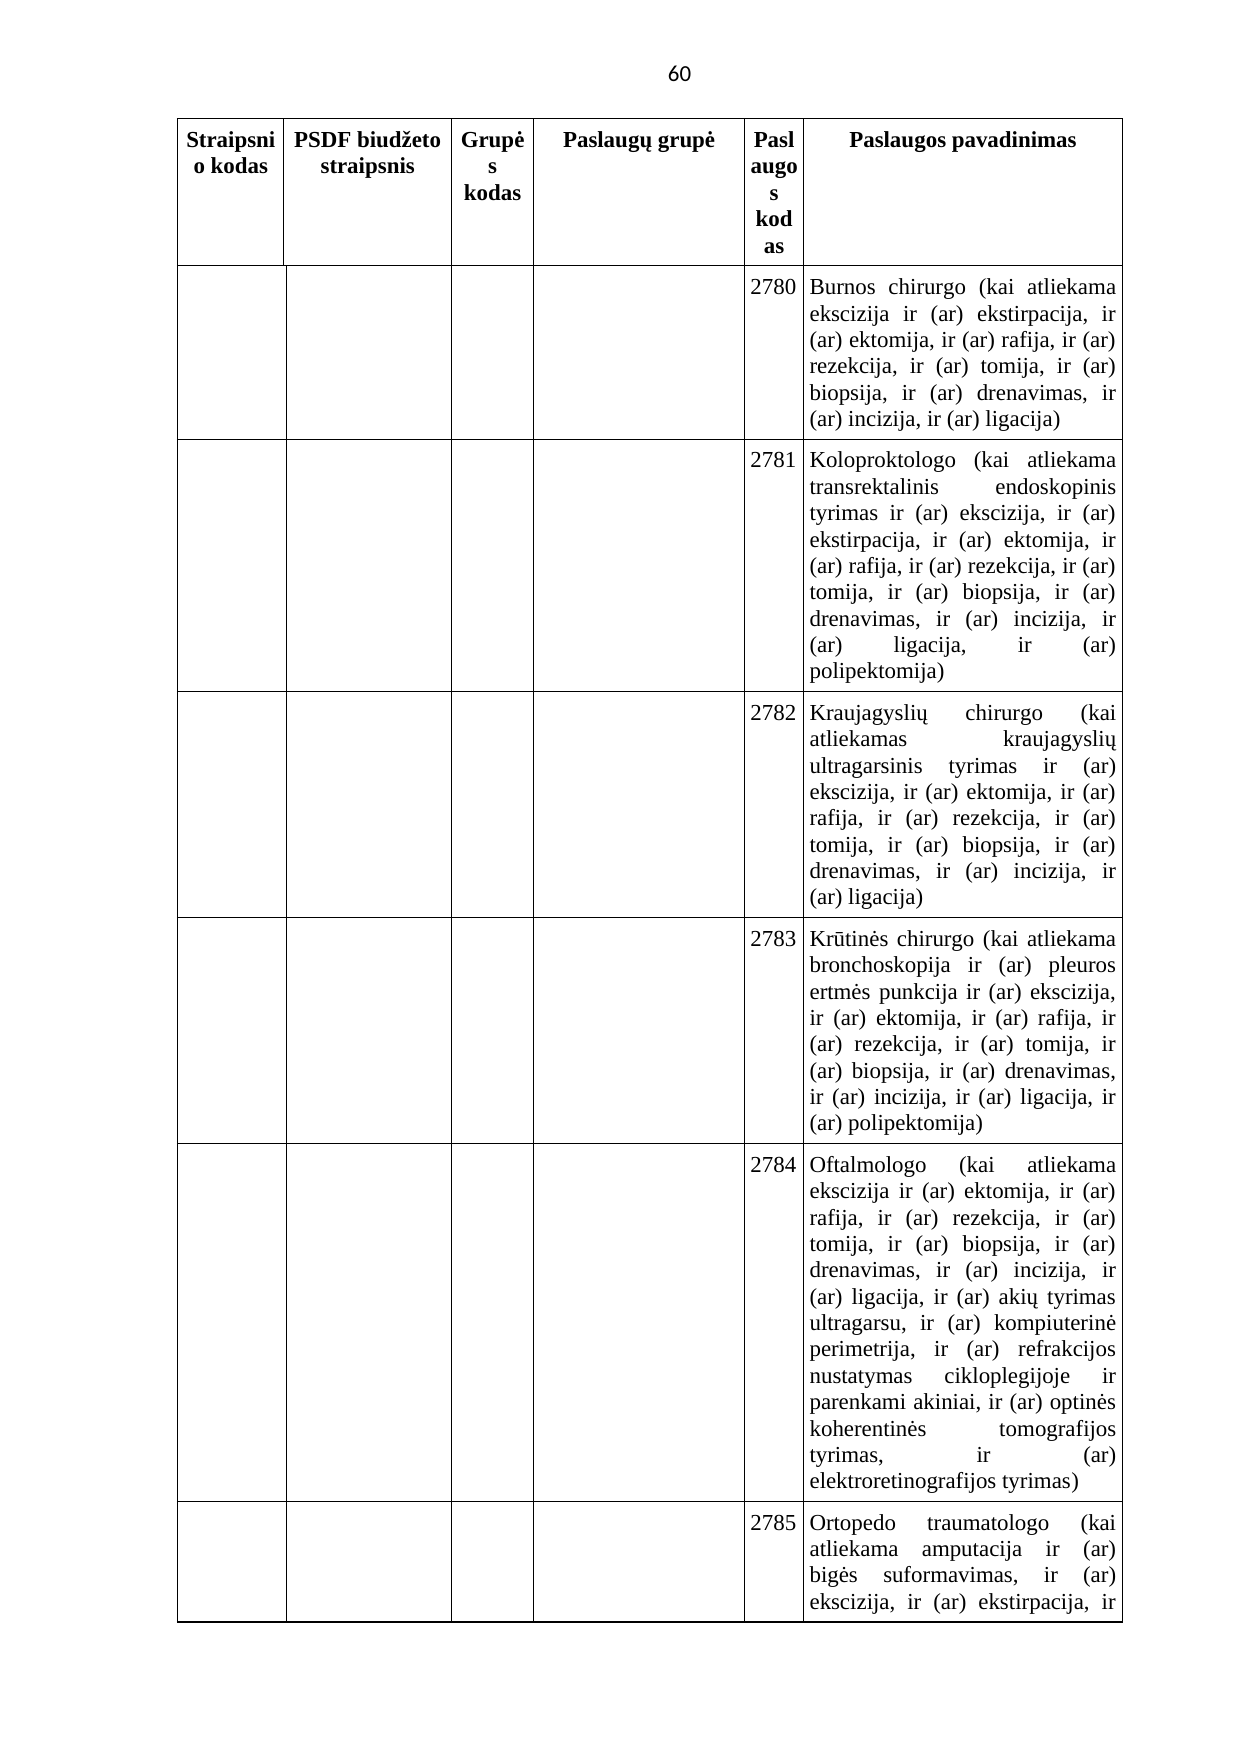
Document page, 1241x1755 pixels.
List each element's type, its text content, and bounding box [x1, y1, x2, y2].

table_cell [287, 1144, 451, 1501]
table_cell [452, 1144, 533, 1501]
table_cell [452, 918, 533, 1143]
table_cell [534, 1144, 744, 1501]
table_cell [534, 1502, 744, 1621]
table_cell 2784 [745, 1144, 803, 1501]
table_cell 2780 [745, 266, 803, 438]
table_cell Krūtinės chirurgo (kai atliekama bronchoskopija ir (ar) pleuros ertmės punkcija ir (ar) ekscizija, ir (ar) ektomija, ir (ar) rafija, ir (ar) rezekcija, ir (ar) tomija, ir (ar) biopsija, ir (ar) drenavimas, ir (ar) incizija, ir (ar) ligacija, ir (ar) polipektomija) [804, 918, 1122, 1143]
table_cell [178, 1502, 286, 1621]
table_cell [287, 440, 451, 691]
table_cell [534, 692, 744, 917]
table_cell [452, 1502, 533, 1621]
table_header Straipsnio kodas [178, 119, 283, 265]
table_cell Burnos chirurgo (kai atliekama ekscizija ir (ar) ekstirpacija, ir (ar) ektomija, ir (ar) rafija, ir (ar) rezekcija, ir (ar) tomija, ir (ar) biopsija, ir (ar) drenavimas, ir (ar) incizija, ir (ar) ligacija) [804, 266, 1122, 438]
table_cell Kraujagyslių chirurgo (kai atliekamas kraujagyslių ultragarsinis tyrimas ir (ar) ekscizija, ir (ar) ektomija, ir (ar) rafija, ir (ar) rezekcija, ir (ar) tomija, ir (ar) biopsija, ir (ar) drenavimas, ir (ar) incizija, ir (ar) ligacija) [804, 692, 1122, 917]
table_header PSDF biudžeto straipsnis [284, 119, 451, 265]
table_cell [534, 440, 744, 691]
table_cell [178, 440, 286, 691]
table_cell [452, 440, 533, 691]
table_header Grupės kodas [452, 119, 533, 265]
table_cell [178, 266, 286, 438]
table_cell [178, 918, 286, 1143]
table_cell Koloproktologo (kai atliekama transrektalinis endoskopinis tyrimas ir (ar) ekscizija, ir (ar) ekstirpacija, ir (ar) ektomija, ir (ar) rafija, ir (ar) rezekcija, ir (ar) tomija, ir (ar) biopsija, ir (ar) drenavimas, ir (ar) incizija, ir (ar) ligacija, ir (ar) polipektomija) [804, 440, 1122, 691]
table_cell [534, 266, 744, 438]
table_cell 2782 [745, 692, 803, 917]
table_cell 2783 [745, 918, 803, 1143]
table_cell [534, 918, 744, 1143]
table_header Paslaugos kodas [745, 119, 803, 265]
table_cell Oftalmologo (kai atliekama ekscizija ir (ar) ektomija, ir (ar) rafija, ir (ar) rezekcija, ir (ar) tomija, ir (ar) biopsija, ir (ar) drenavimas, ir (ar) incizija, ir (ar) ligacija, ir (ar) akių tyrimas ultragarsu, ir (ar) kompiuterinė perimetrija, ir (ar) refrakcijos nustatymas cikloplegijoje ir parenkami akiniai, ir (ar) optinės koherentinės tomografijos tyrimas, ir (ar) elektroretinografijos tyrimas) [804, 1144, 1122, 1501]
table_cell [452, 266, 533, 438]
table_cell [178, 1144, 286, 1501]
table_cell [287, 918, 451, 1143]
table_cell [287, 266, 451, 438]
table_cell [452, 692, 533, 917]
table_header Paslaugų grupė [534, 119, 744, 265]
table_cell [178, 692, 286, 917]
table_cell Ortopedo traumatologo (kai atliekama amputacija ir (ar) bigės suformavimas, ir (ar) ekscizija, ir (ar) ekstirpacija, ir [804, 1502, 1122, 1621]
table_cell 2781 [745, 440, 803, 691]
table_cell [287, 692, 451, 917]
table_cell [287, 1502, 451, 1621]
table_cell 2785 [745, 1502, 803, 1621]
table_header Paslaugos pavadinimas [804, 119, 1122, 265]
